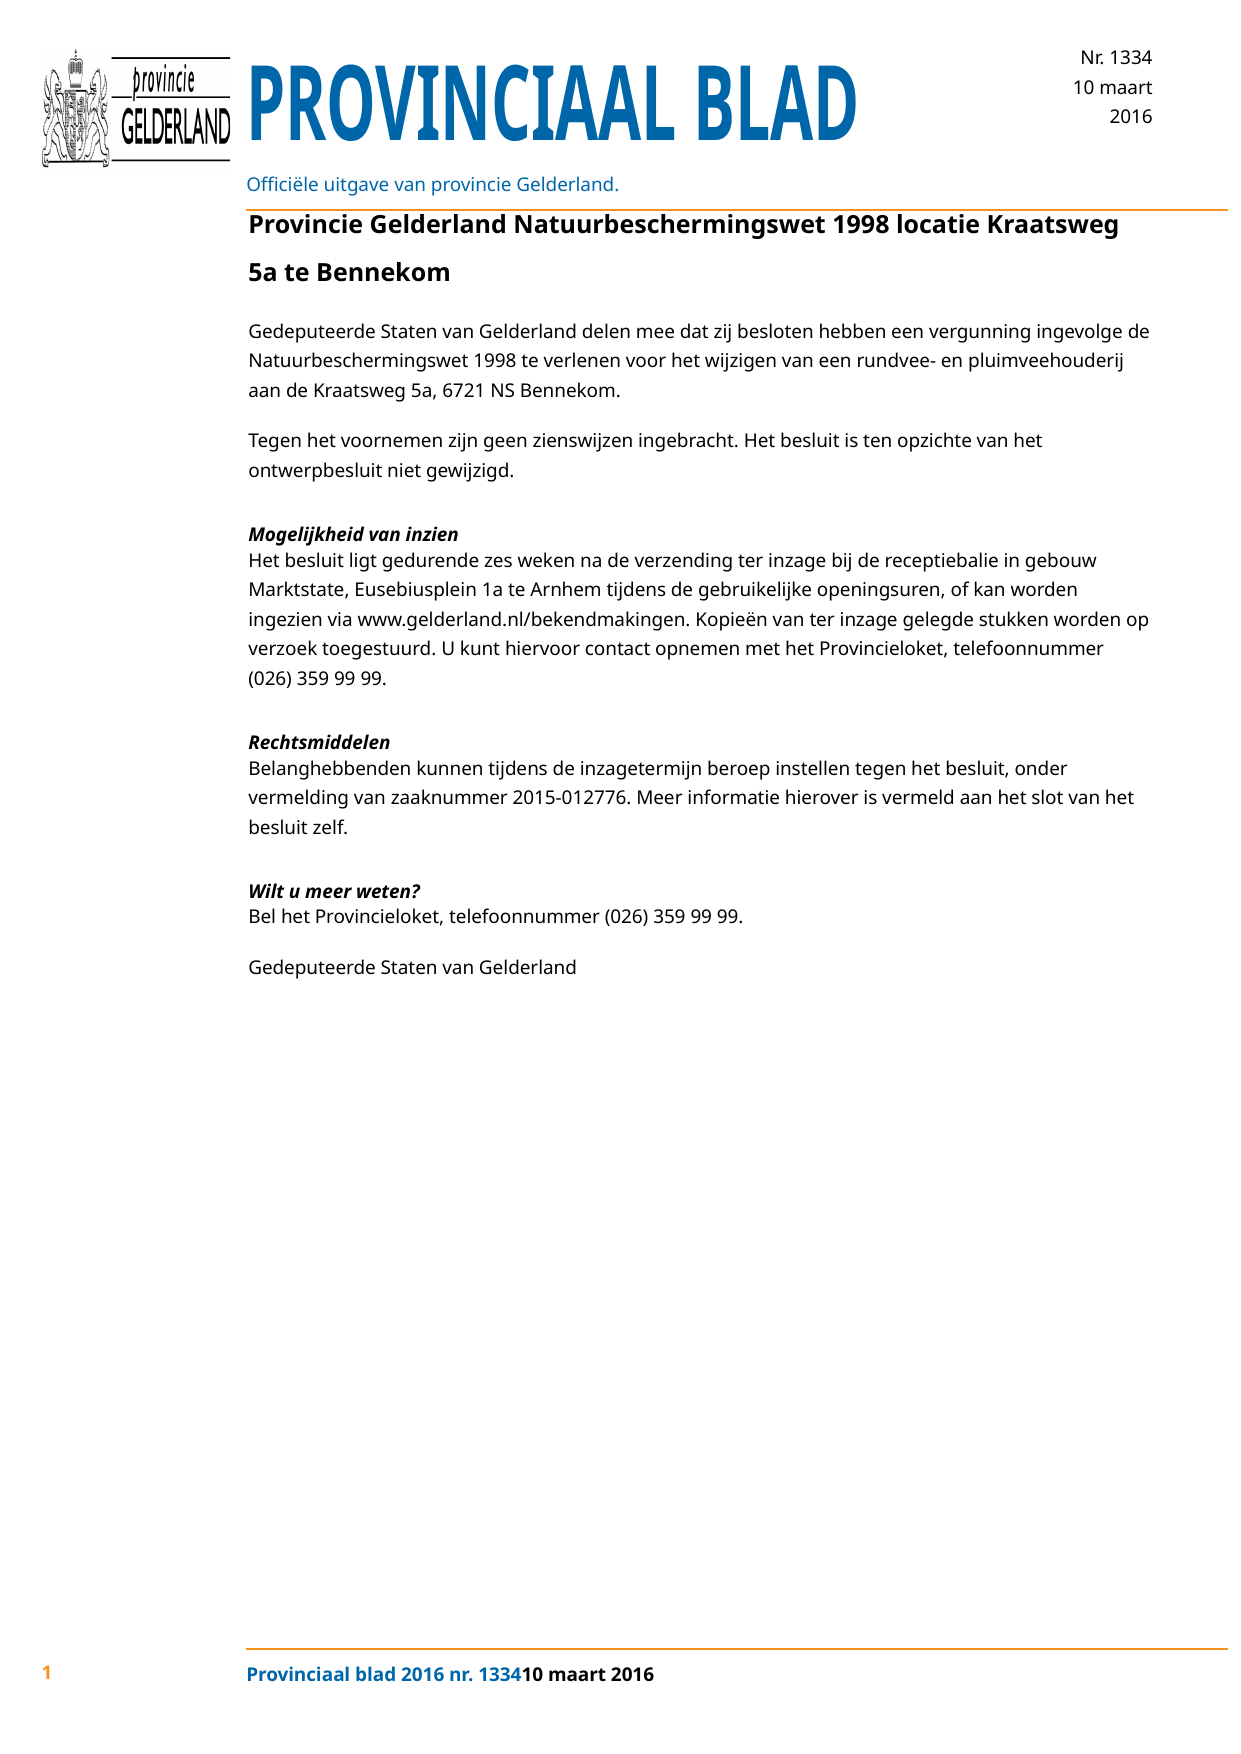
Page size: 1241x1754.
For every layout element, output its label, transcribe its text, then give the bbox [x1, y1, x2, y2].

text Provincie Gelderland Natuurbeschermingswet 1998 locatie Kraatsweg 5a te Bennekom [248, 211, 1152, 288]
text Bel het Provincieloket, telefoonnummer (026) 359 99 99. [248, 904, 1152, 929]
text Tegen het voornemen zijn geen zienswijzen ingebracht. Het besluit is ten opzichte van het ontwerpbesluit niet gewijzigd. [248, 427, 1152, 483]
text Gedeputeerde Staten van Gelderland delen mee dat zij besloten hebben een vergunning ingevolge de Natuurbeschermingswet 1998 te verlenen voor het wijzigen van een rundvee- en pluimveehouderij aan de Kraatsweg 5a, 6721 NS Bennekom. [248, 318, 1152, 403]
picture [41, 47, 231, 172]
text Rechtsmiddelen [248, 729, 1152, 755]
text Wilt u meer weten? [248, 878, 1152, 904]
text Gedeputeerde Staten van Gelderland [248, 954, 1152, 980]
text Belanghebbenden kunnen tijdens de inzagetermijn beroep instellen tegen het besluit, onder vermelding van zaaknummer 2015-012776. Meer informatie hierover is vermeld aan het slot van het besluit zelf. [248, 755, 1152, 840]
text Het besluit ligt gedurende zes weken na de verzending ter inzage bij de receptiebalie in gebouw Marktstate, Eusebiusplein 1a te Arnhem tijdens de gebruikelijke openingsuren, of kan worden ingezien via www.gelderland.nl/bekendmakingen. Kopieën van ter inzage gelegde stukken worden op verzoek toegestuurd. U kunt hiervoor contact opnemen met het Provincieloket, telefoonnummer (026) 359 99 99. [248, 547, 1152, 691]
text Mogelijkheid van inzien [248, 521, 1152, 547]
